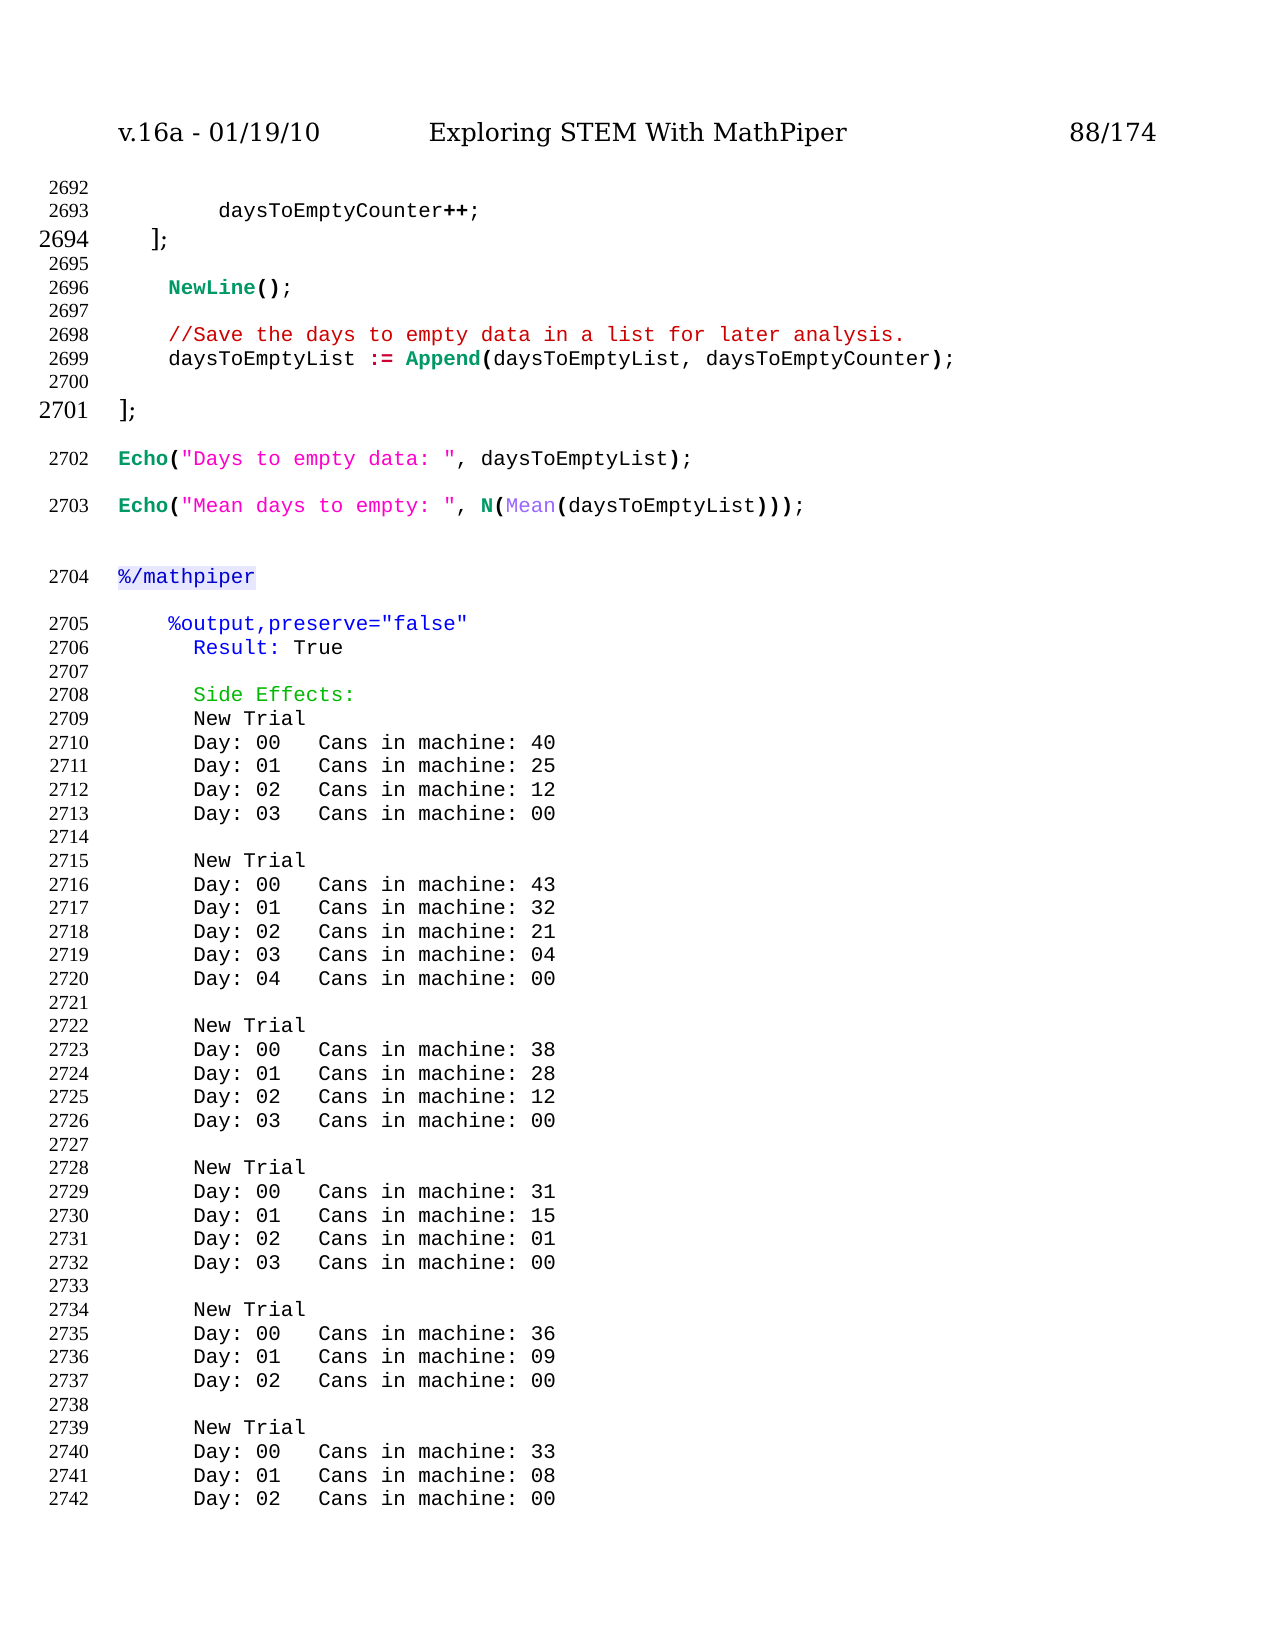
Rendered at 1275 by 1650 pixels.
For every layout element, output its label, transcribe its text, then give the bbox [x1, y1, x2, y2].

text Side Effects: [118, 684, 1157, 708]
text Day: 02 Cans in machine: 12 [118, 779, 1157, 803]
text New Trial [118, 1417, 1157, 1441]
text Day: 00 Cans in machine: 33 [118, 1441, 1157, 1465]
text ]; [118, 224, 1157, 253]
text Echo("Mean days to empty: ", N(Mean(daysToEmptyList))); [118, 495, 1157, 519]
text ]; [118, 395, 1157, 424]
text Day: 02 Cans in machine: 01 [118, 1228, 1157, 1252]
text Day: 01 Cans in machine: 28 [118, 1063, 1157, 1086]
text Day: 01 Cans in machine: 15 [118, 1204, 1157, 1228]
text Day: 02 Cans in machine: 12 [118, 1086, 1157, 1110]
text Day: 01 Cans in machine: 08 [118, 1465, 1157, 1488]
text Day: 02 Cans in machine: 00 [118, 1488, 1157, 1512]
text Day: 04 Cans in machine: 00 [118, 968, 1157, 992]
text Day: 01 Cans in machine: 32 [118, 897, 1157, 921]
text Day: 00 Cans in machine: 36 [118, 1323, 1157, 1346]
text Day: 03 Cans in machine: 00 [118, 803, 1157, 826]
text Echo("Days to empty data: ", daysToEmptyList); [118, 448, 1157, 472]
text Day: 01 Cans in machine: 09 [118, 1346, 1157, 1370]
text Day: 01 Cans in machine: 25 [118, 755, 1157, 779]
text New Trial [118, 708, 1157, 732]
text daysToEmptyList := Append(daysToEmptyList, daysToEmptyCounter); [118, 348, 1157, 371]
text //Save the days to empty data in a list for later analysis. [118, 324, 1157, 348]
text New Trial [118, 1157, 1157, 1181]
text Day: 00 Cans in machine: 38 [118, 1039, 1157, 1063]
text daysToEmptyCounter++; [118, 200, 1157, 224]
text Result: True [118, 637, 1157, 661]
text NewLine(); [118, 277, 1157, 301]
text Day: 03 Cans in machine: 04 [118, 944, 1157, 968]
text New Trial [118, 850, 1157, 873]
text %/mathpiper [118, 566, 1157, 590]
text Day: 00 Cans in machine: 43 [118, 873, 1157, 897]
text Day: 00 Cans in machine: 40 [118, 732, 1157, 755]
text Day: 00 Cans in machine: 31 [118, 1181, 1157, 1204]
text Day: 03 Cans in machine: 00 [118, 1252, 1157, 1276]
text %output,preserve="false" [118, 613, 1157, 637]
text New Trial [118, 1015, 1157, 1039]
text Day: 02 Cans in machine: 21 [118, 921, 1157, 944]
text New Trial [118, 1299, 1157, 1323]
text Day: 03 Cans in machine: 00 [118, 1110, 1157, 1134]
text Day: 02 Cans in machine: 00 [118, 1370, 1157, 1394]
